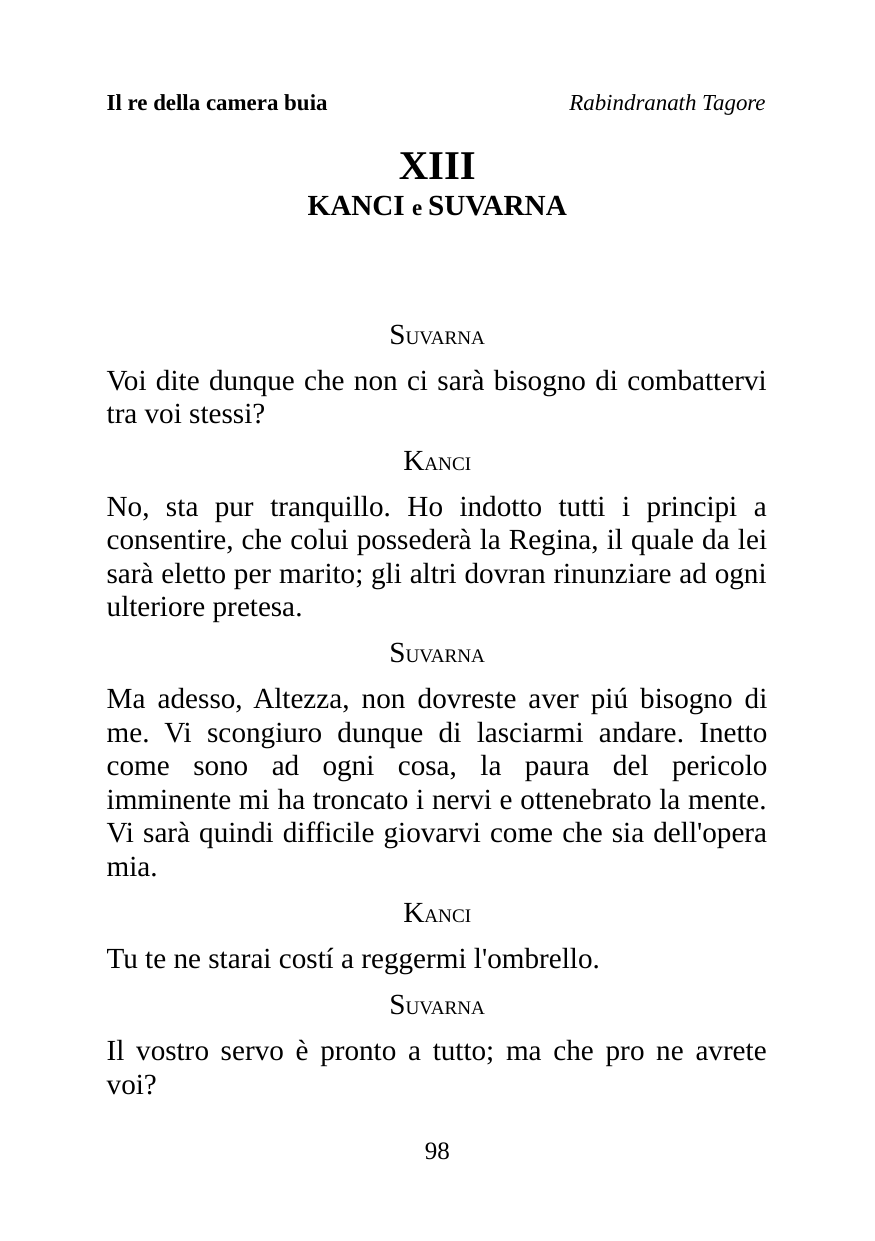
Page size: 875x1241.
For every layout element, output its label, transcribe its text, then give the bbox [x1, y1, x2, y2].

text Suvarna [106, 317, 768, 351]
subtitle XIII KANCI e SUVARNA [106, 141, 768, 222]
text Kanci [106, 443, 768, 476]
text Suvarna [106, 987, 768, 1021]
text No, sta pur tranquillo. Ho indotto tutti i principi a consentire, che colui possederà la Regina, il quale da lei sarà eletto per marito; gli altri dovran rinunziare ad ogni ulteriore pretesa. [106, 489, 768, 623]
text Tu te ne starai costí a reggermi l'ombrello. [106, 941, 768, 975]
text Kanci [106, 895, 768, 929]
text Voi dite dunque che non ci sarà bisogno di combattervi tra voi stessi? [106, 363, 768, 430]
text Il vostro servo è pronto a tutto; ma che pro ne avrete voi? [106, 1033, 768, 1100]
text Suvarna [106, 635, 768, 669]
text Ma adesso, Altezza, non dovreste aver piú bisogno di me. Vi scongiuro dunque di lasciarmi andare. Inetto come sono ad ogni cosa, la paura del pericolo imminente mi ha troncato i nervi e ottenebrato la mente. Vi sarà quindi difficile giovarvi come che sia dell'opera mia. [106, 681, 768, 883]
